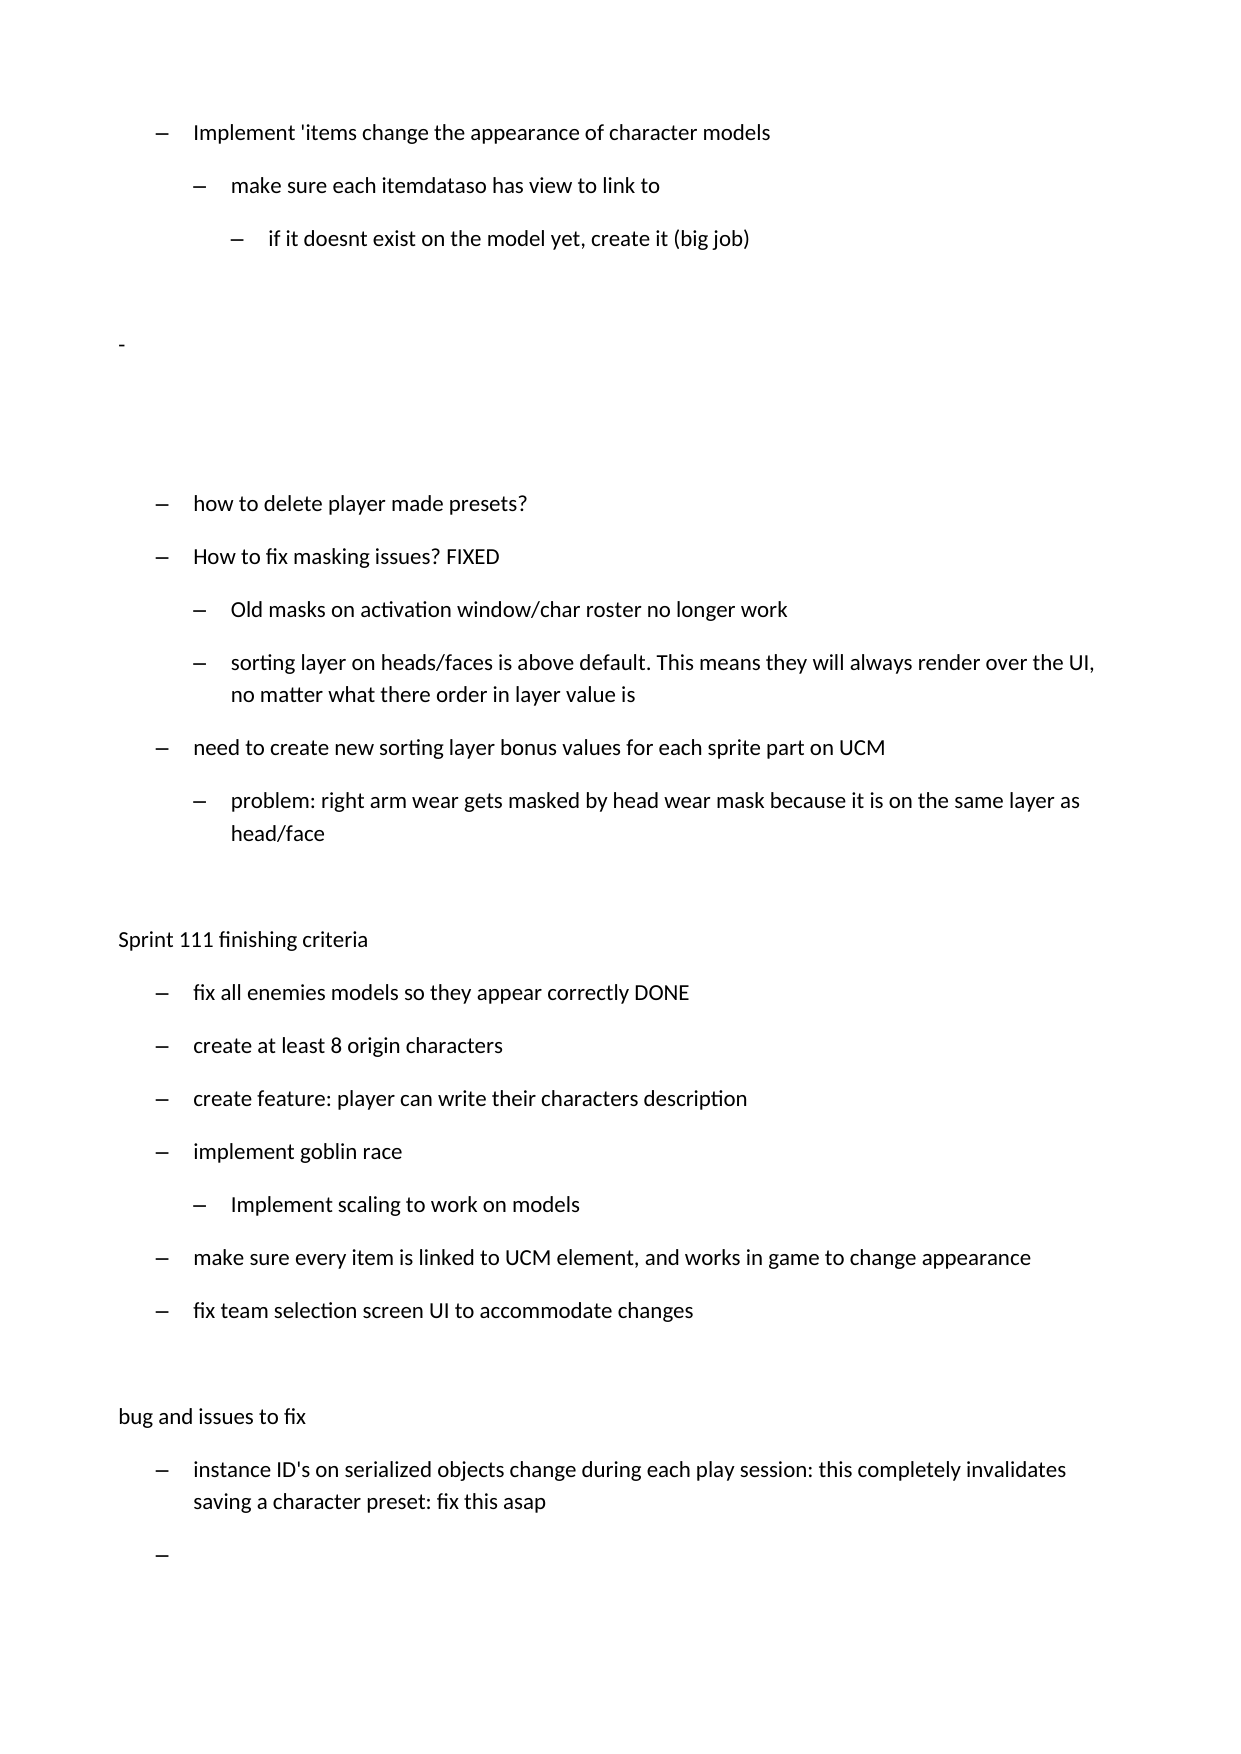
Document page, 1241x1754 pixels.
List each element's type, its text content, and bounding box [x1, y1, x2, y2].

list problem: right arm wear gets masked by head wear mask because it is on the same layer as head/face [193, 787, 1122, 847]
text bug and issues to fix [118, 1402, 1122, 1430]
list sorting layer on heads/faces is above default. This means they will always render over the UI, no matter what there order in layer value is [193, 648, 1122, 708]
list fix team selection screen UI to accommodate changes [156, 1296, 1122, 1324]
list fix all enemies models so they appear correctly DONE [156, 978, 1122, 1006]
text Sprint 111 finishing criteria [118, 925, 1122, 953]
text - [118, 330, 1122, 358]
list how to delete player made presets? [156, 489, 1122, 517]
list Implement scaling to work on models [193, 1190, 1122, 1218]
list How to fix masking issues? FIXED [156, 542, 1122, 570]
list Implement 'items change the appearance of character models [156, 118, 1122, 146]
list if it doesnt exist on the model yet, create it (big job) [231, 224, 1122, 252]
list need to create new sorting layer bonus values for each sprite part on UCM [156, 733, 1122, 762]
list make sure every item is linked to UCM element, and works in game to change appearance [156, 1243, 1122, 1271]
list implement goblin race [156, 1137, 1122, 1165]
list make sure each itemdataso has view to link to [193, 171, 1122, 199]
list instance ID's on serialized objects change during each play session: this completely invalidates saving a character preset: fix this asap [156, 1455, 1122, 1515]
list Old masks on activation window/char roster no longer work [193, 595, 1122, 623]
list create at least 8 origin characters [156, 1031, 1122, 1059]
list create feature: player can write their characters description [156, 1084, 1122, 1112]
